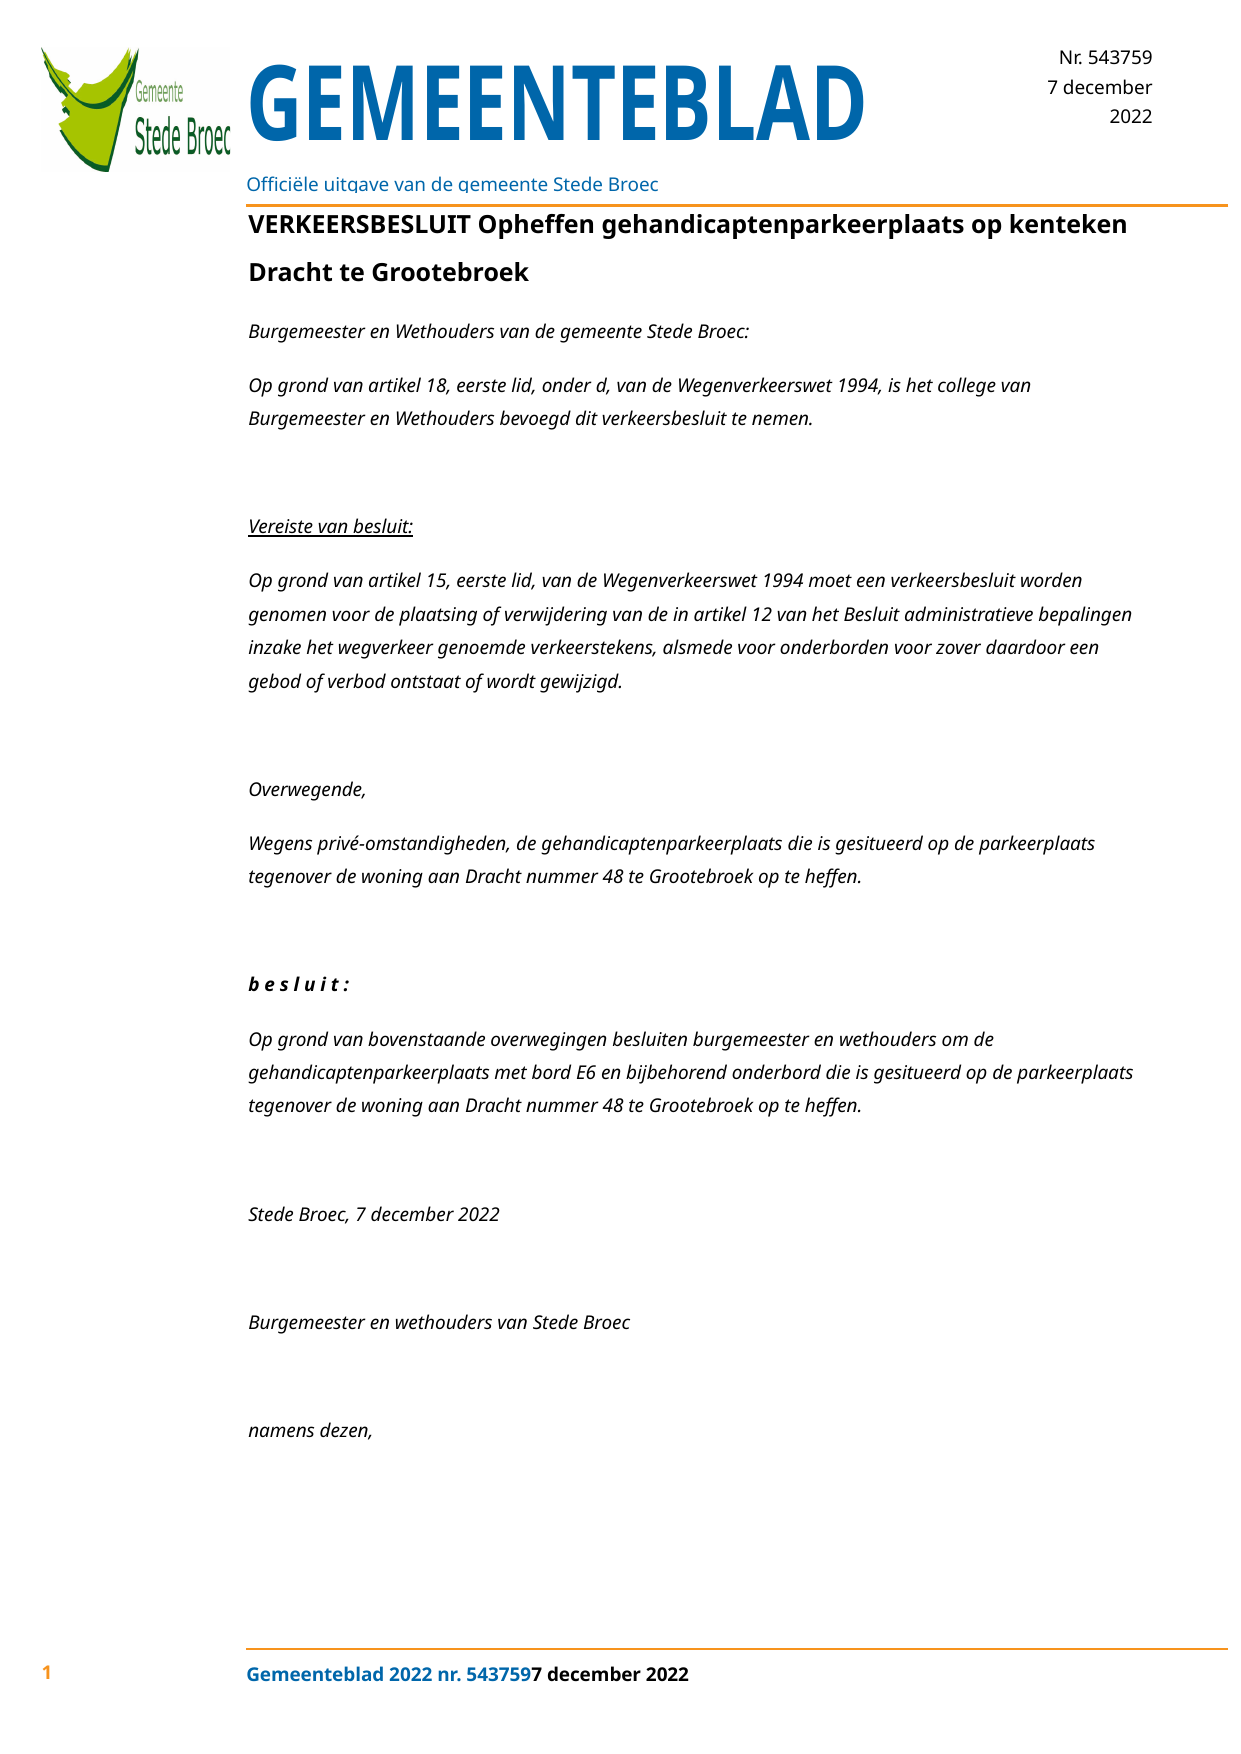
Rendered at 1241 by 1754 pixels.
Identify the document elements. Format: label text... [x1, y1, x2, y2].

text Vereiste van besluit: [248, 513, 1152, 539]
text b e s l u i t : [248, 972, 1152, 997]
picture [41, 47, 231, 172]
text Wegens privé-omstandigheden, de gehandicaptenparkeerplaats die is gesitueerd op de parkeerplaats tegenover de woning aan Dracht nummer 48 te Grootebroek op te heffen. [248, 830, 1152, 889]
text Op grond van artikel 15, eerste lid, van de Wegenverkeerswet 1994 moet een verkeersbesluit worden genomen voor de plaatsing of verwijdering van de in artikel 12 van het Besluit administratieve bepalingen inzake het wegverkeer genoemde verkeerstekens, alsmede voor onderborden voor zover daardoor een gebod of verbod ontstaat of wordt gewijzigd. [248, 568, 1152, 694]
text VERKEERSBESLUIT Opheffen gehandicaptenparkeerplaats op kenteken Dracht te Grootebroek [248, 207, 1152, 288]
text namens dezen, [248, 1417, 1152, 1443]
text Op grond van bovenstaande overwegingen besluiten burgemeester en wethouders om de gehandicaptenparkeerplaats met bord E6 en bijbehorend onderbord die is gesitueerd op de parkeerplaats tegenover de woning aan Dracht nummer 48 te Grootebroek op te heffen. [248, 1026, 1152, 1118]
text Op grond van artikel 18, eerste lid, onder d, van de Wegenverkeerswet 1994, is het college van Burgemeester en Wethouders bevoegd dit verkeersbesluit te nemen. [248, 372, 1152, 431]
text Overwegende, [248, 776, 1152, 802]
text Stede Broec, 7 december 2022 [248, 1201, 1152, 1226]
text Burgemeester en wethouders van Stede Broec [248, 1309, 1152, 1334]
text Burgemeester en Wethouders van de gemeente Stede Broec: [248, 318, 1152, 344]
